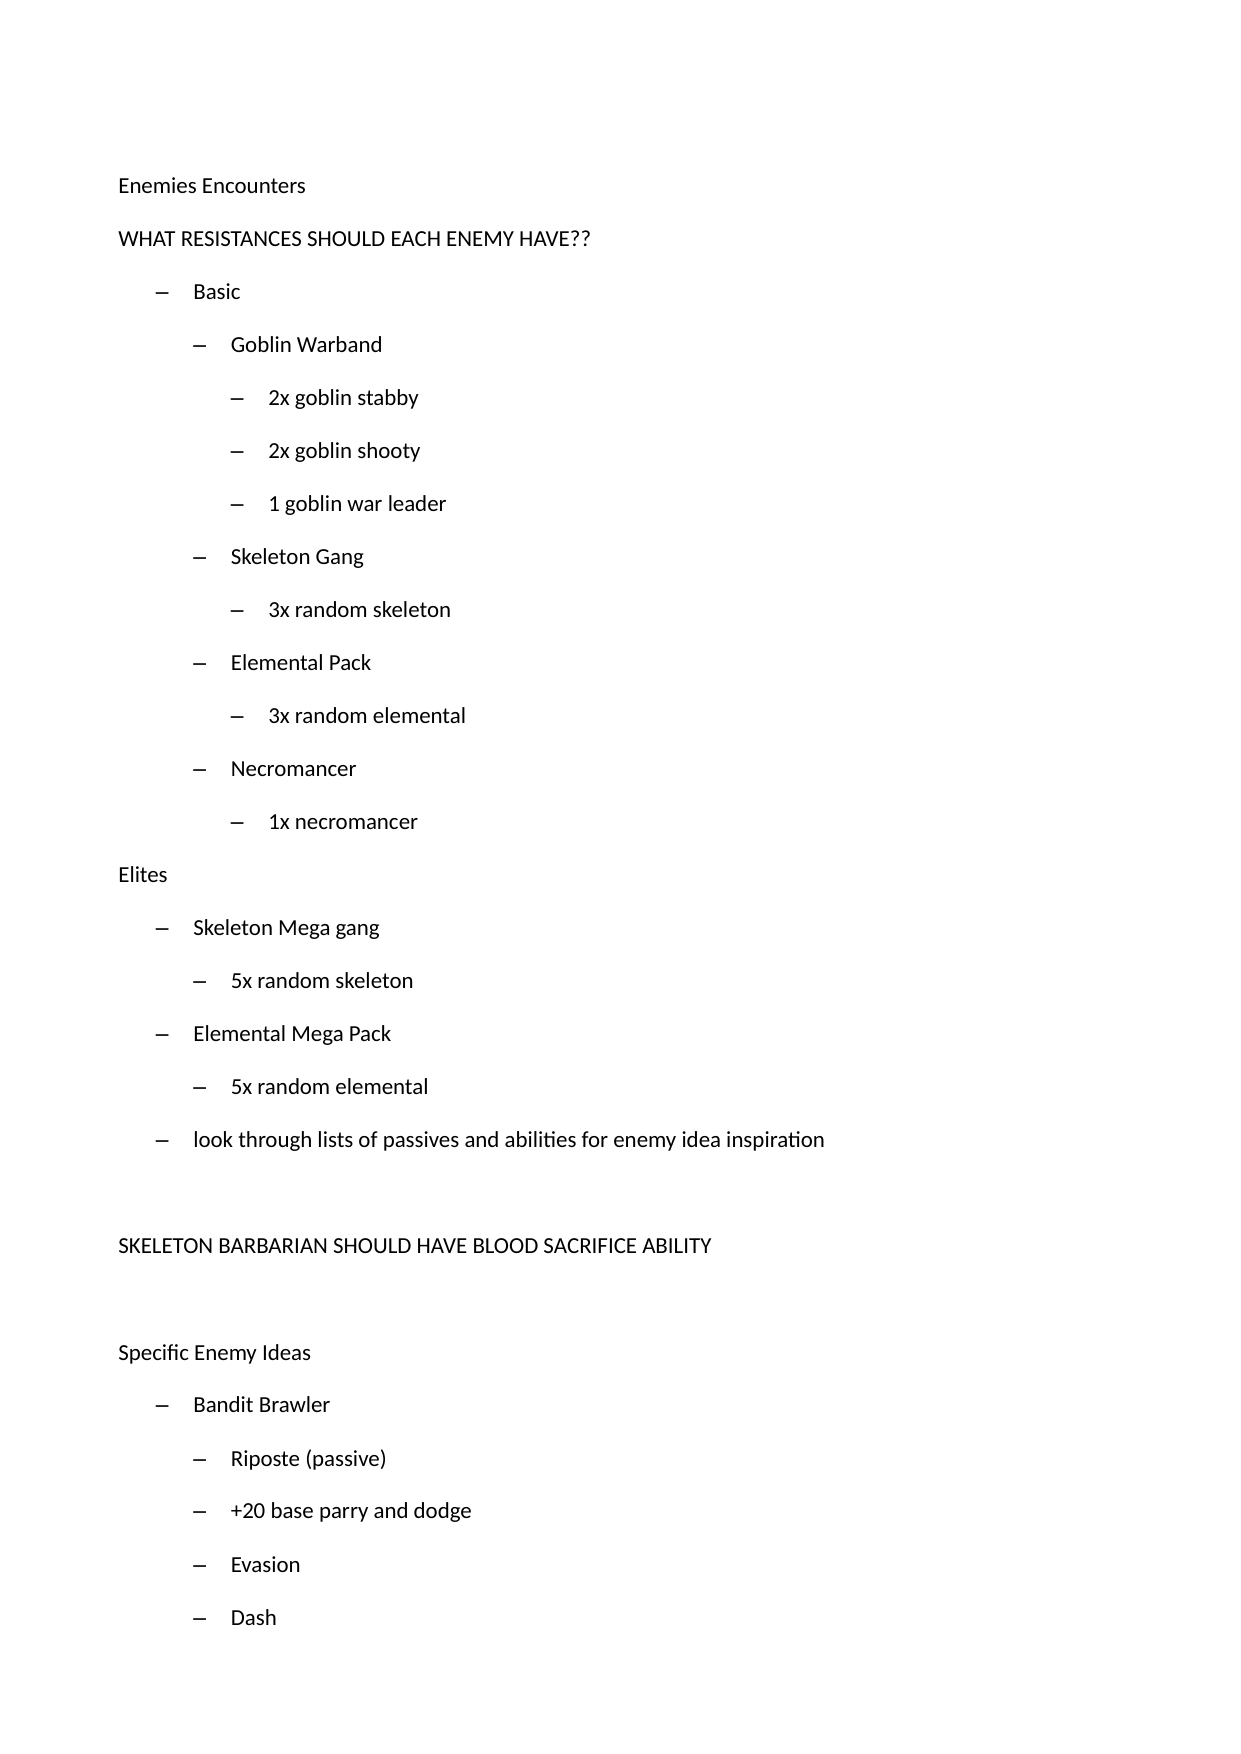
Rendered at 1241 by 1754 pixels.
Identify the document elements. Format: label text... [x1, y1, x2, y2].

text Elites [118, 860, 1122, 888]
list 5x random skeleton [193, 966, 1122, 994]
list look through lists of passives and abilities for enemy idea inspiration [156, 1126, 1122, 1153]
list Elemental Pack [193, 648, 1122, 676]
text WHAT RESISTANCES SHOULD EACH ENEMY HAVE?? [118, 224, 1122, 252]
list 5x random elemental [193, 1072, 1122, 1101]
list 1 goblin war leader [231, 489, 1122, 517]
list 3x random skeleton [231, 595, 1122, 623]
text SKELETON BARBARIAN SHOULD HAVE BLOOD SACRIFICE ABILITY [118, 1232, 1122, 1259]
text Enemies Encounters [118, 171, 1122, 199]
list Evasion [193, 1550, 1122, 1578]
list 2x goblin stabby [231, 383, 1122, 411]
list Goblin Warband [193, 330, 1122, 358]
list Necromancer [193, 754, 1122, 782]
list Riposte (passive) [193, 1444, 1122, 1472]
list Bandit Brawler [156, 1391, 1122, 1419]
list 1x necromancer [231, 807, 1122, 835]
list Elemental Mega Pack [156, 1019, 1122, 1047]
list +20 base parry and dodge [193, 1497, 1122, 1525]
list Skeleton Gang [193, 542, 1122, 570]
text Specific Enemy Ideas [118, 1338, 1122, 1366]
list 3x random elemental [231, 701, 1122, 729]
list 2x goblin shooty [231, 436, 1122, 464]
list Dash [193, 1603, 1122, 1631]
list Basic [156, 277, 1122, 305]
list Skeleton Mega gang [156, 913, 1122, 941]
